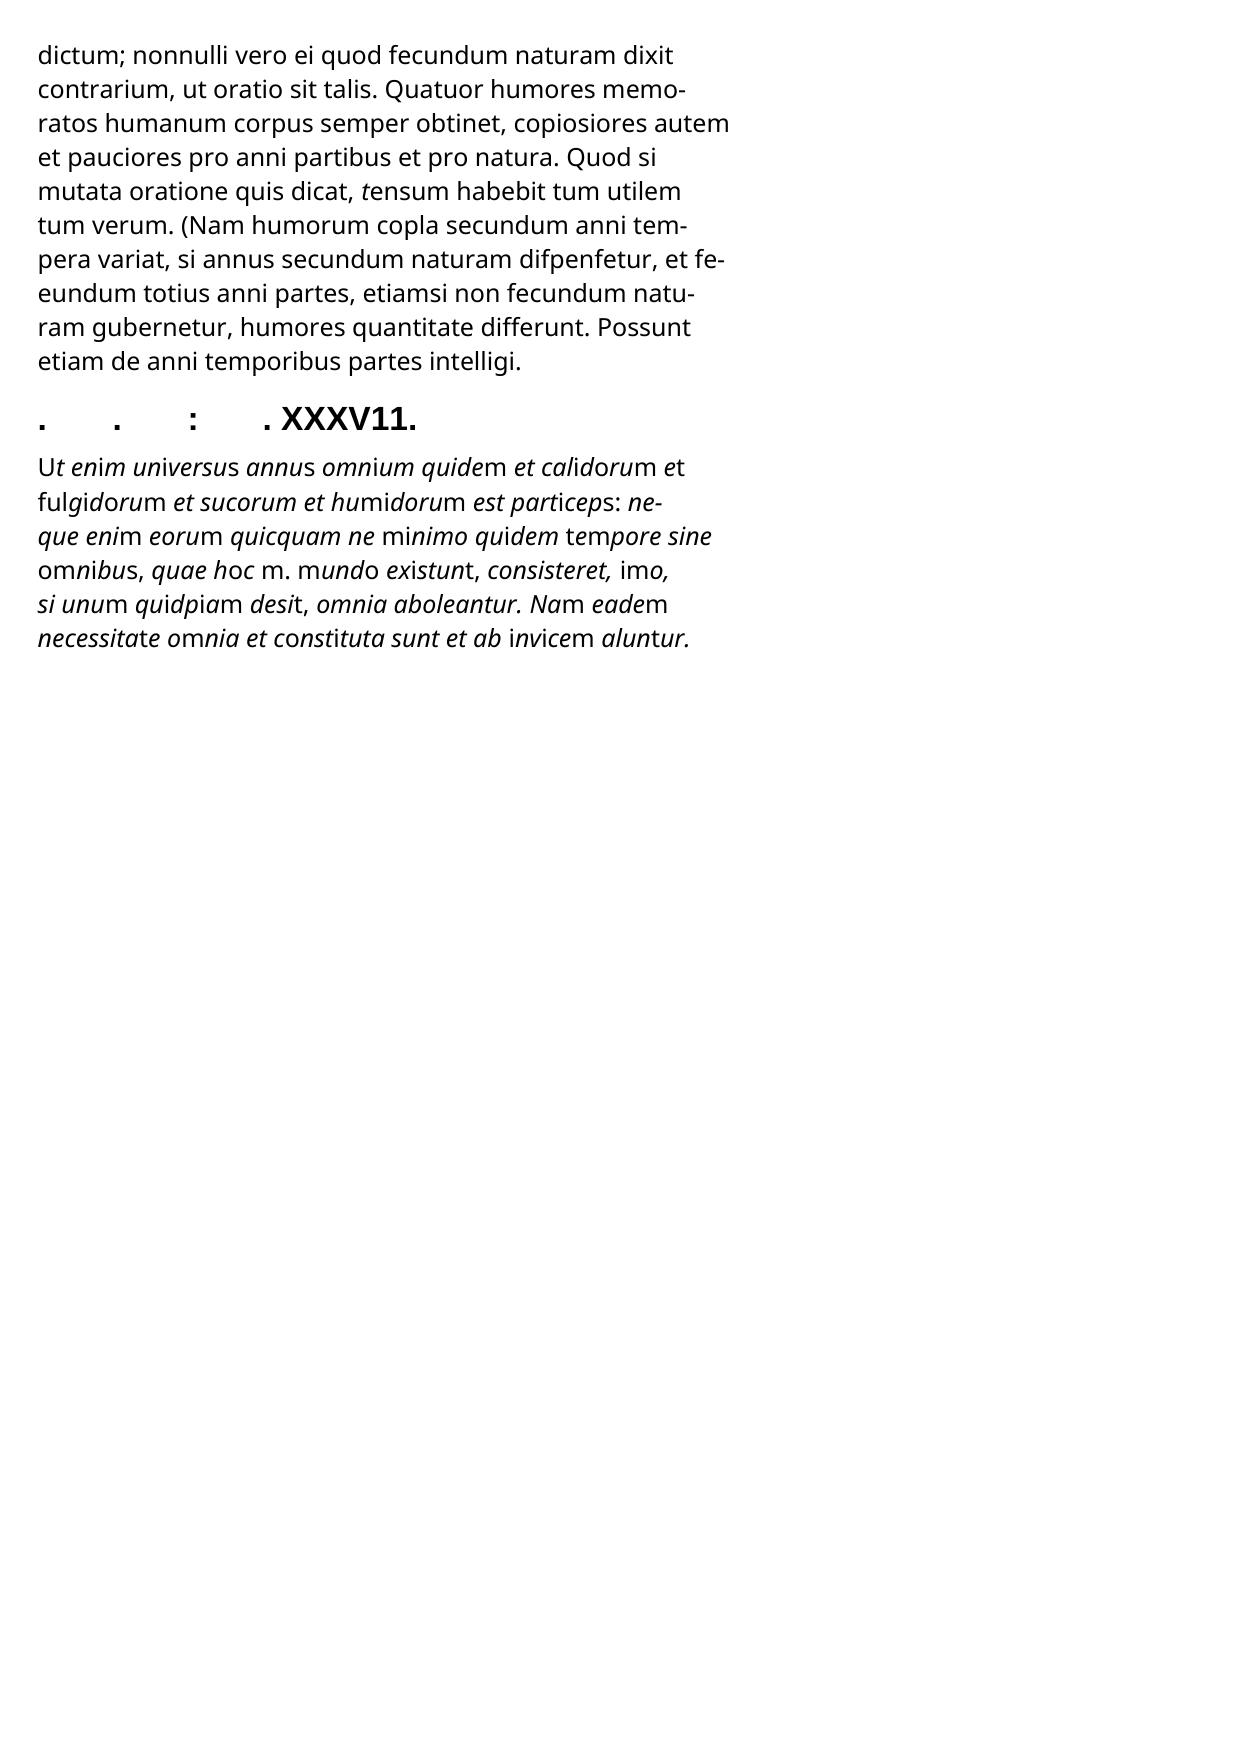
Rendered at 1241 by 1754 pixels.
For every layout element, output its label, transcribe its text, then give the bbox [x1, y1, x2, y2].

text dictum; nonnulli vero ei quod fecundum naturam dixit contrarium, ut oratio sit talis. Quatuor humores memo- ratos humanum corpus semper obtinet, copiosiores autem et pauciores pro anni partibus et pro natura. Quod si mutata oratione quis dicat, tensum habebit tum utilem tum verum. (Nam humorum copla secundum anni tem- pera variat, si annus secundum naturam difpenfetur, et fe- eundum totius anni partes, etiamsi non fecundum natu- ram gubernetur, humores quantitate differunt. Possunt etiam de anni temporibus partes intelligi. [37, 37, 1203, 378]
subtitle . . : . XXXV11. [37, 399, 1203, 438]
text Ut enim universus annus omnium quidem et calidorum et fulgidorum et sucorum et humidorum est particeps: ne- que enim eorum quicquam ne minimo quidem tempore sine omnibus, quae hoc m. mundo existunt, consisteret, imo, si unum quidpiam desit, omnia aboleantur. Nam eadem necessitate omnia et constituta sunt et ab invicem aluntur. [37, 450, 1203, 654]
